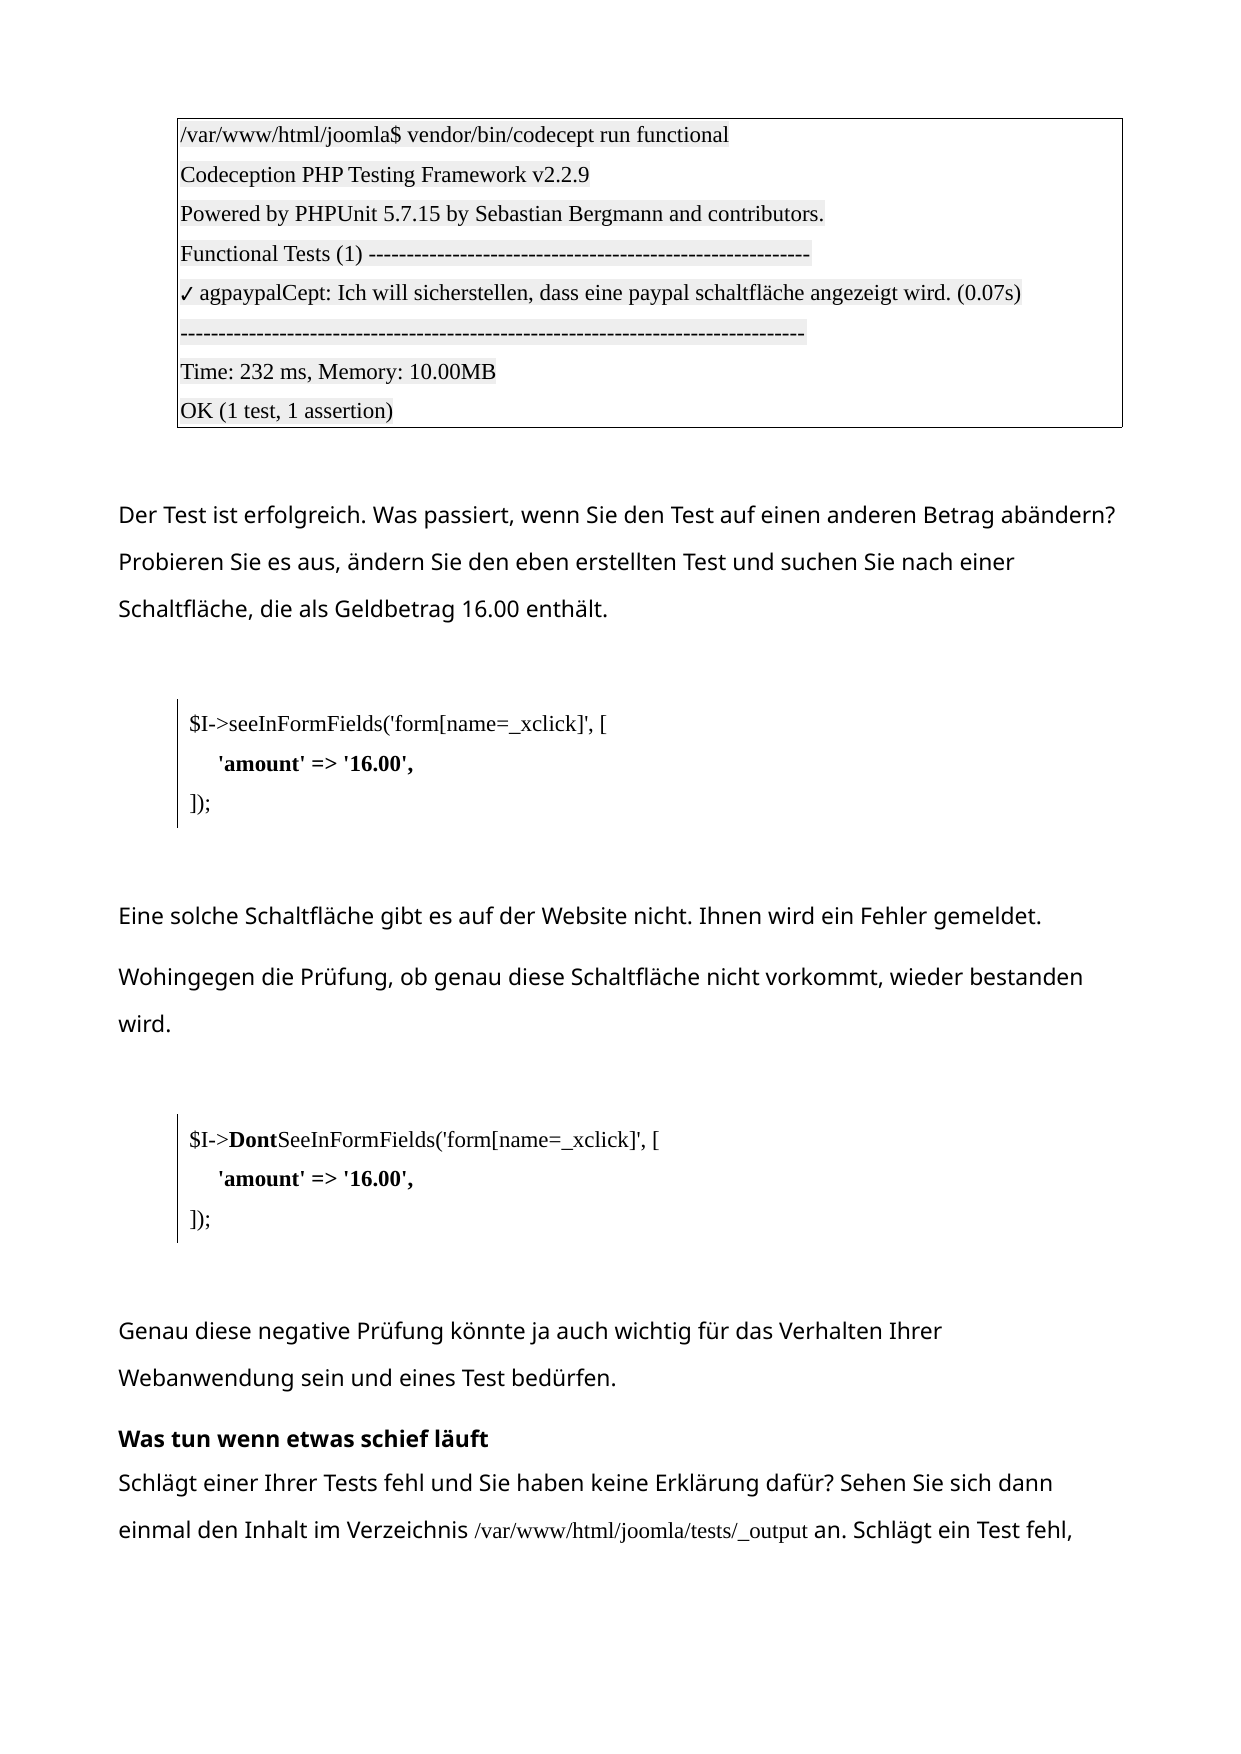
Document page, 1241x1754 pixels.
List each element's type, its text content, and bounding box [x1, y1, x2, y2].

text Der Test ist erfolgreich. Was passiert, wenn Sie den Test auf einen anderen Betrag abändern? Probieren Sie es aus, ändern Sie den eben erstellten Test und suchen Sie nach einer Schaltfläche, die als Geldbetrag 16.00 enthält. [118, 499, 1122, 624]
text Genau diese negative Prüfung könnte ja auch wichtig für das Verhalten Ihrer Webanwendung sein und eines Test bedürfen. [118, 1315, 1122, 1393]
text Eine solche Schaltfläche gibt es auf der Website nicht. Ihnen wird ein Fehler gemeldet. [118, 900, 1122, 931]
text $I->DontSeeInFormFields('form[name=_xclick]', [ 'amount' => '16.00', ]); [178, 1114, 1122, 1243]
text /var/www/html/joomla$ vendor/bin/codecept run functional Codeception PHP Testing Framework v2.2.9 Powered by PHPUnit 5.7.15 by Sebastian Bergmann and contributors. Functional Tests (1) ---------------------------------------------------------- ✔ agpaypalCept: Ich will sicherstellen, dass eine paypal schaltfläche angezeigt wird. (0.07s) ---------------------------------------------------------------------------------- Time: 232 ms, Memory: 10.00MB OK (1 test, 1 assertion) [178, 119, 1122, 427]
text $I->seeInFormFields('form[name=_xclick]', [ 'amount' => '16.00', ]); [178, 699, 1122, 828]
text Wohingegen die Prüfung, ob genau diese Schaltfläche nicht vorkommt, wieder bestanden wird. [118, 961, 1122, 1039]
subtitle Was tun wenn etwas schief läuft [118, 1423, 1122, 1455]
text Schlägt einer Ihrer Tests fehl und Sie haben keine Erklärung dafür? Sehen Sie sich dann einmal den Inhalt im Verzeichnis /var/www/html/joomla/tests/_output an. Schlägt ein Test fehl, [118, 1467, 1122, 1545]
